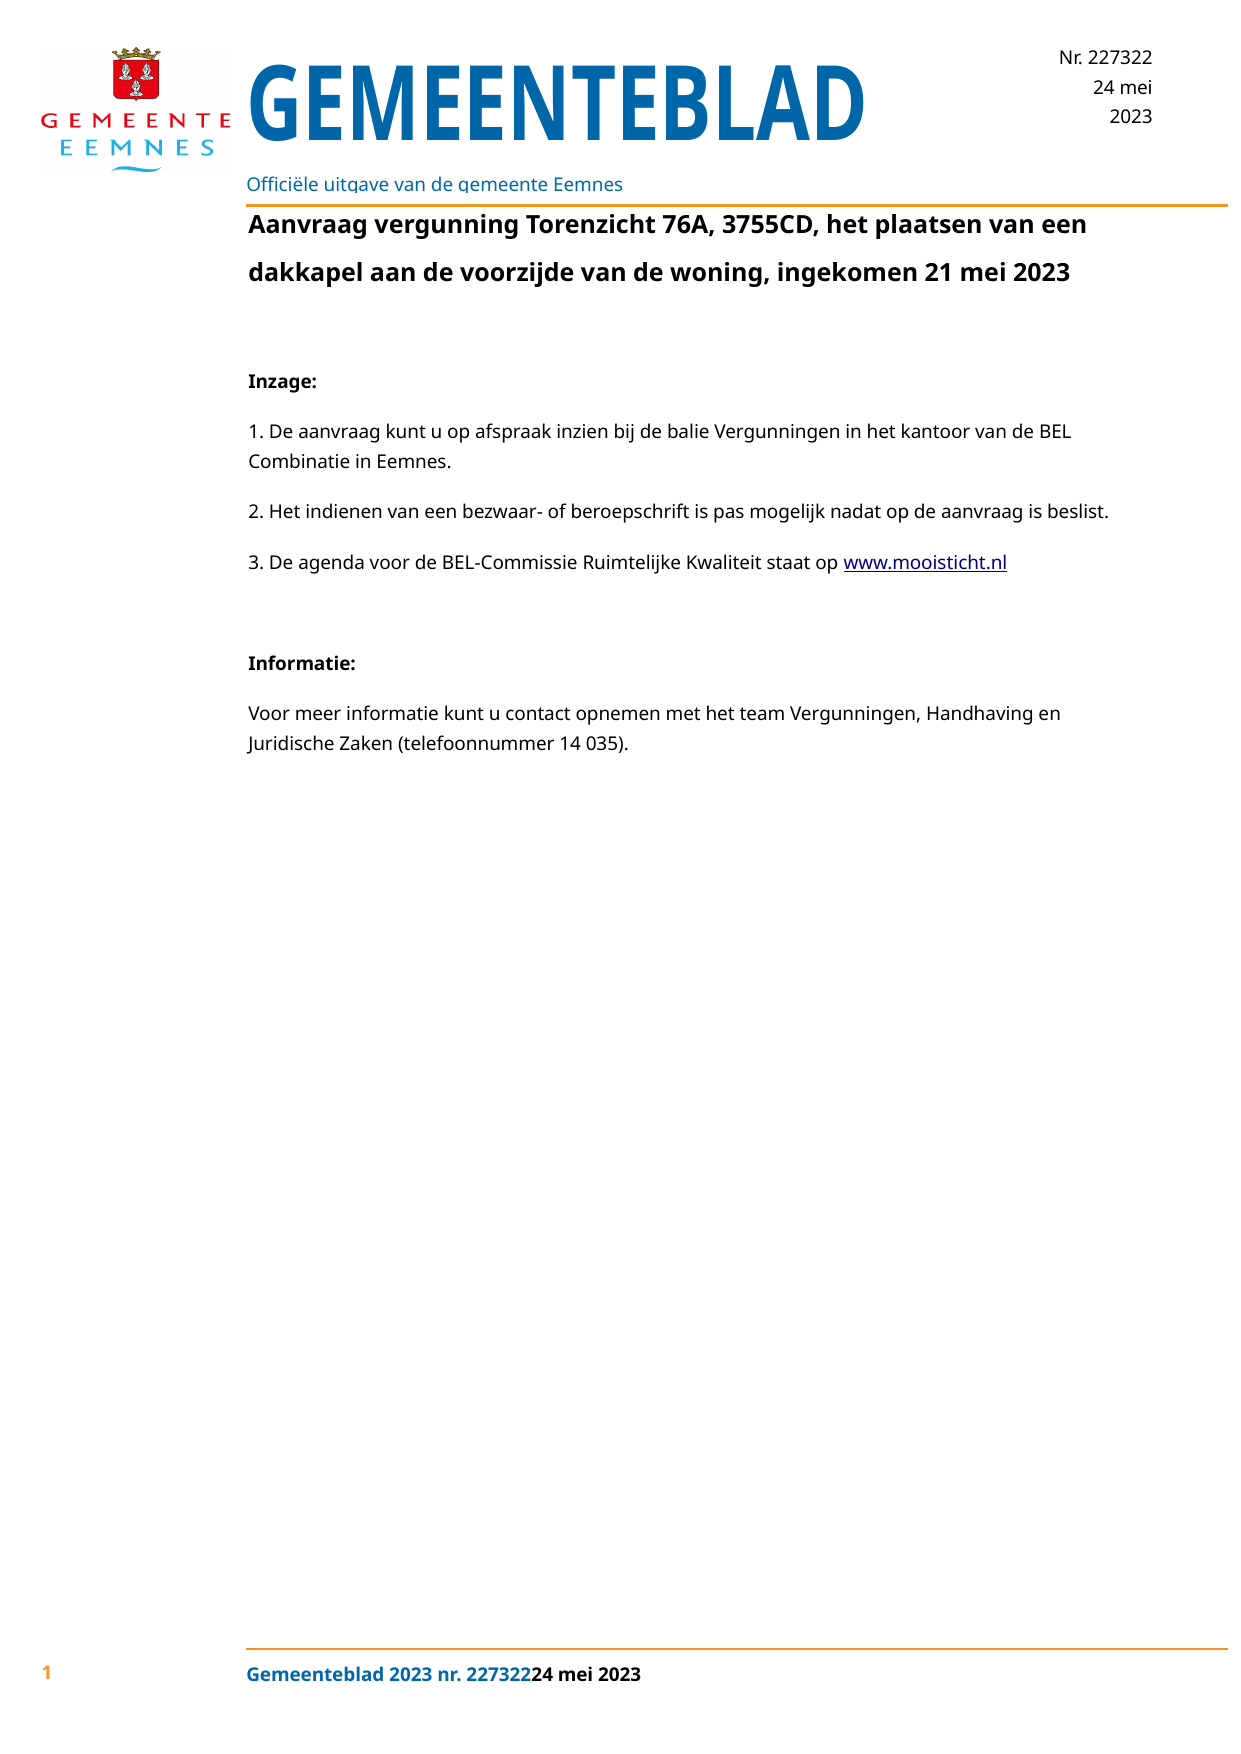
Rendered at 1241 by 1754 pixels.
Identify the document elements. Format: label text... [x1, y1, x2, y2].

text 2. Het indienen van een bezwaar- of beroepschrift is pas mogelijk nadat op de aanvraag is beslist. [248, 499, 1152, 524]
text Inzage: [248, 368, 1152, 394]
text 3. De agenda voor de BEL-Commissie Ruimtelijke Kwaliteit staat op www.mooisticht.nl [248, 549, 1152, 575]
text Informatie: [248, 650, 1152, 676]
text 1. De aanvraag kunt u op afspraak inzien bij de balie Vergunningen in het kantoor van de BEL Combinatie in Eemnes. [248, 419, 1152, 474]
text Voor meer informatie kunt u contact opnemen met het team Vergunningen, Handhaving en Juridische Zaken (telefoonnummer 14 035). [248, 700, 1152, 756]
text Aanvraag vergunning Torenzicht 76A, 3755CD, het plaatsen van een dakkapel aan de voorzijde van de woning, ingekomen 21 mei 2023 [248, 207, 1152, 288]
picture [41, 47, 231, 172]
